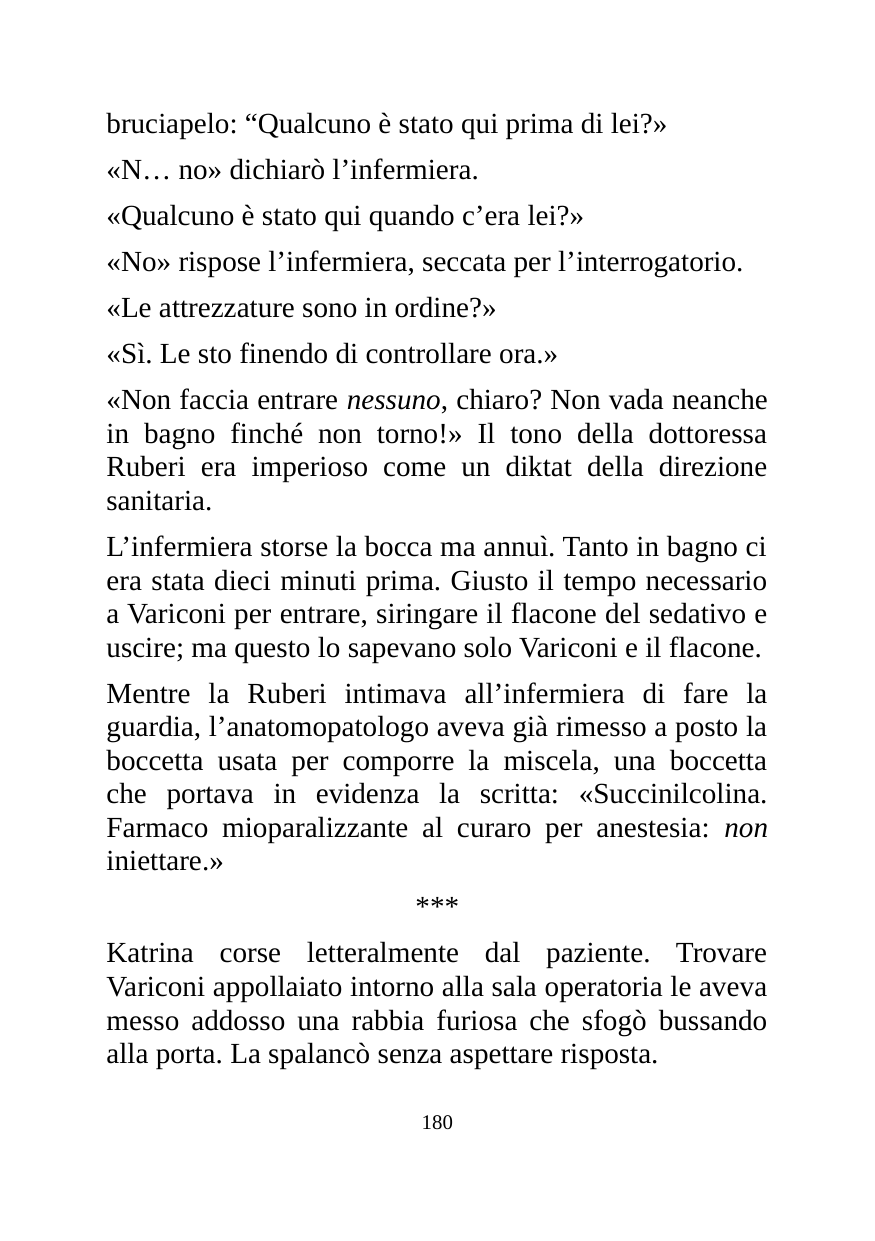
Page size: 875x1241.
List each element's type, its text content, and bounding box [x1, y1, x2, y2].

text L’infermiera storse la bocca ma annuì. Tanto in bagno ci era stata dieci minuti prima. Giusto il tempo necessario a Variconi per entrare, siringare il flacone del sedativo e uscire; ma questo lo sapevano solo Variconi e il flacone. [106, 529, 768, 663]
text Mentre la Ruberi intimava all’infermiera di fare la guardia, l’anatomopatologo aveva già rimesso a posto la boccetta usata per comporre la miscela, una boccetta che portava in evidenza la scritta: «Succinilcolina. Farmaco mioparalizzante al curaro per anestesia: non iniettare.» [106, 676, 768, 877]
text «N… no» dichiarò l’infermiera. [106, 152, 768, 186]
text «No» rispose l’infermiera, seccata per l’interrogatorio. [106, 244, 768, 278]
text «Qualcuno è stato qui quando c’era lei?» [106, 198, 768, 232]
text «Sì. Le sto finendo di controllare ora.» [106, 336, 768, 370]
text «Le attrezzature sono in ordine?» [106, 290, 768, 324]
text *** [106, 889, 768, 923]
text «Non faccia entrare nessuno, chiaro? Non vada neanche in bagno finché non torno!» Il tono della dottoressa Ruberi era imperioso come un diktat della direzione sanitaria. [106, 382, 768, 517]
text Katrina corse letteralmente dal paziente. Trovare Variconi appollaiato intorno alla sala operatoria le aveva messo addosso una rabbia furiosa che sfogò bussando alla porta. La spalancò senza aspettare risposta. [106, 936, 768, 1070]
text bruciapelo: “Qualcuno è stato qui prima di lei?» [106, 106, 768, 140]
